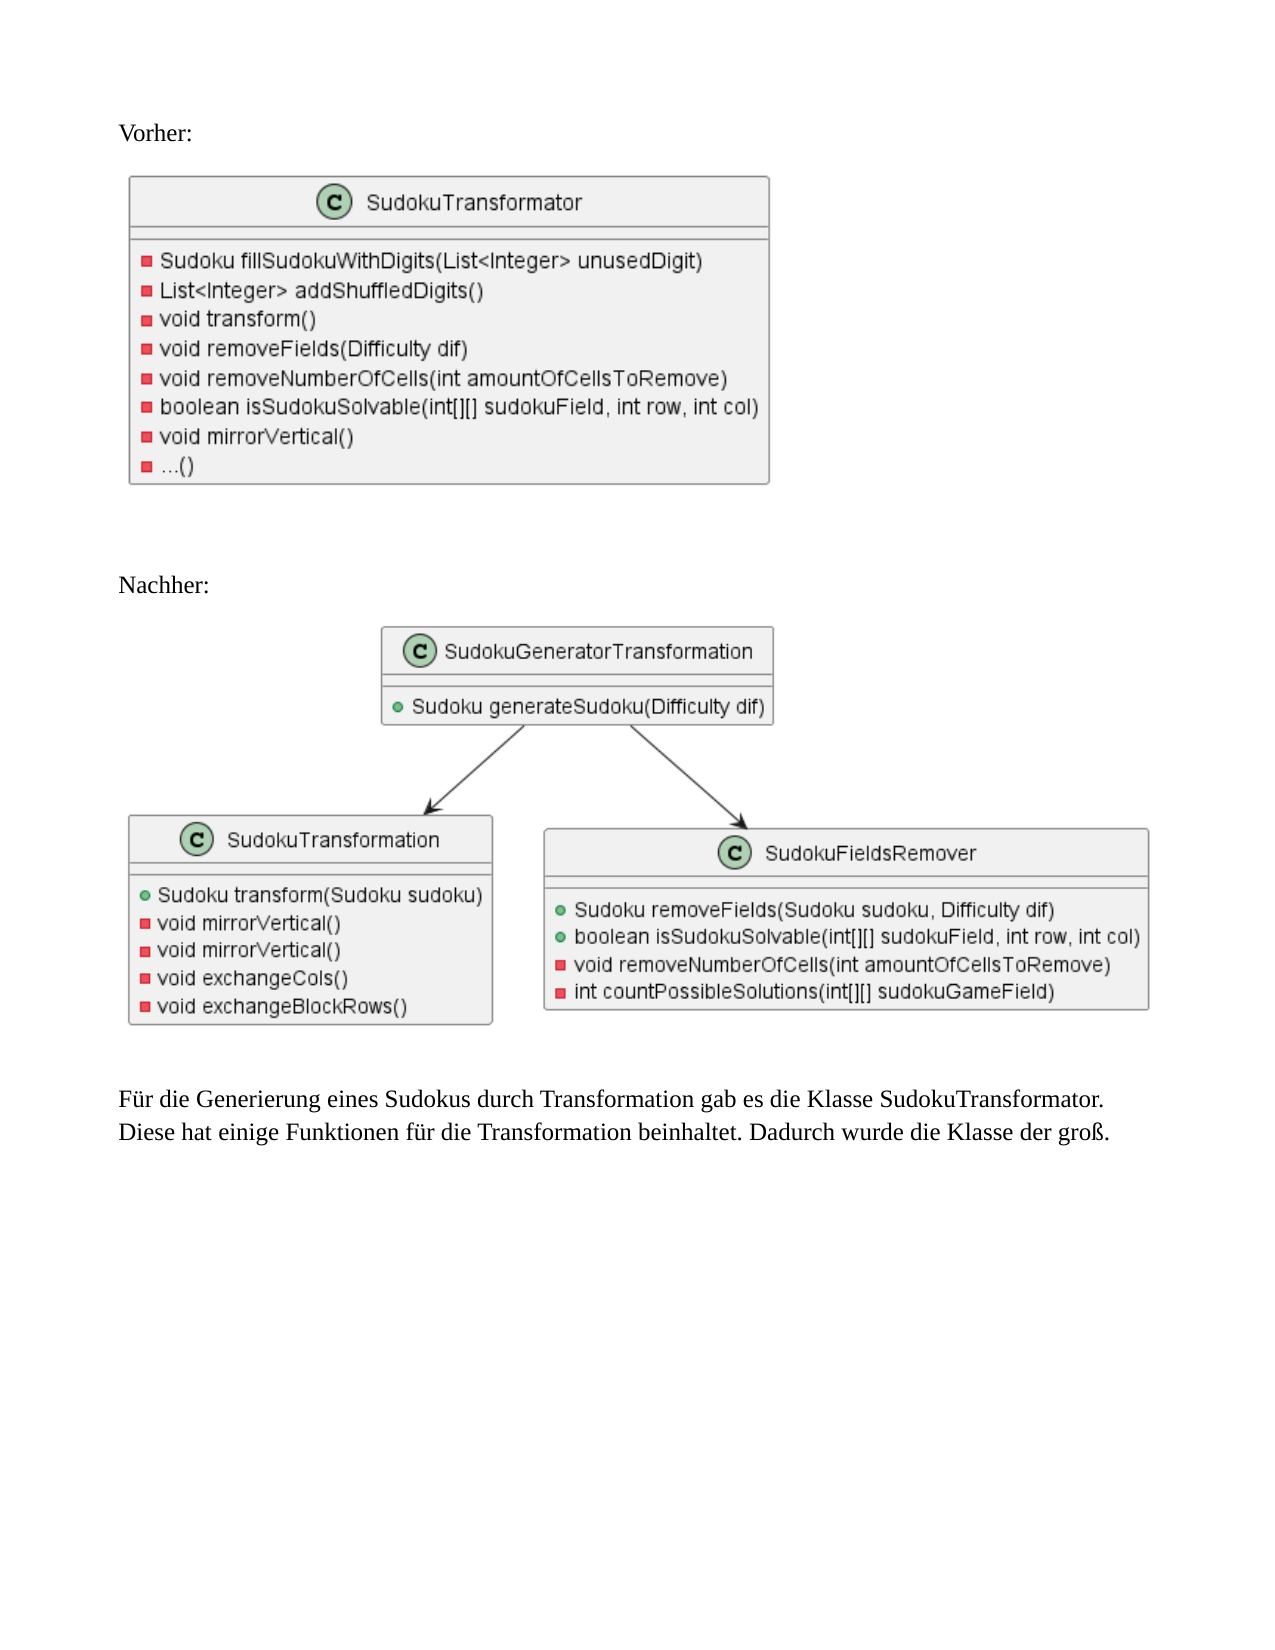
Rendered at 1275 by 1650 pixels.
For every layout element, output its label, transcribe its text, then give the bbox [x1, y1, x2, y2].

text Für die Generierung eines Sudokus durch Transformation gab es die Klasse SudokuTransformator. Diese hat einige Funktionen für die Transformation beinhaltet. Dadurch wurde die Klasse der groß. [118, 1084, 1157, 1146]
text Nachher: [118, 570, 1157, 598]
text Vorher: [118, 118, 1157, 147]
